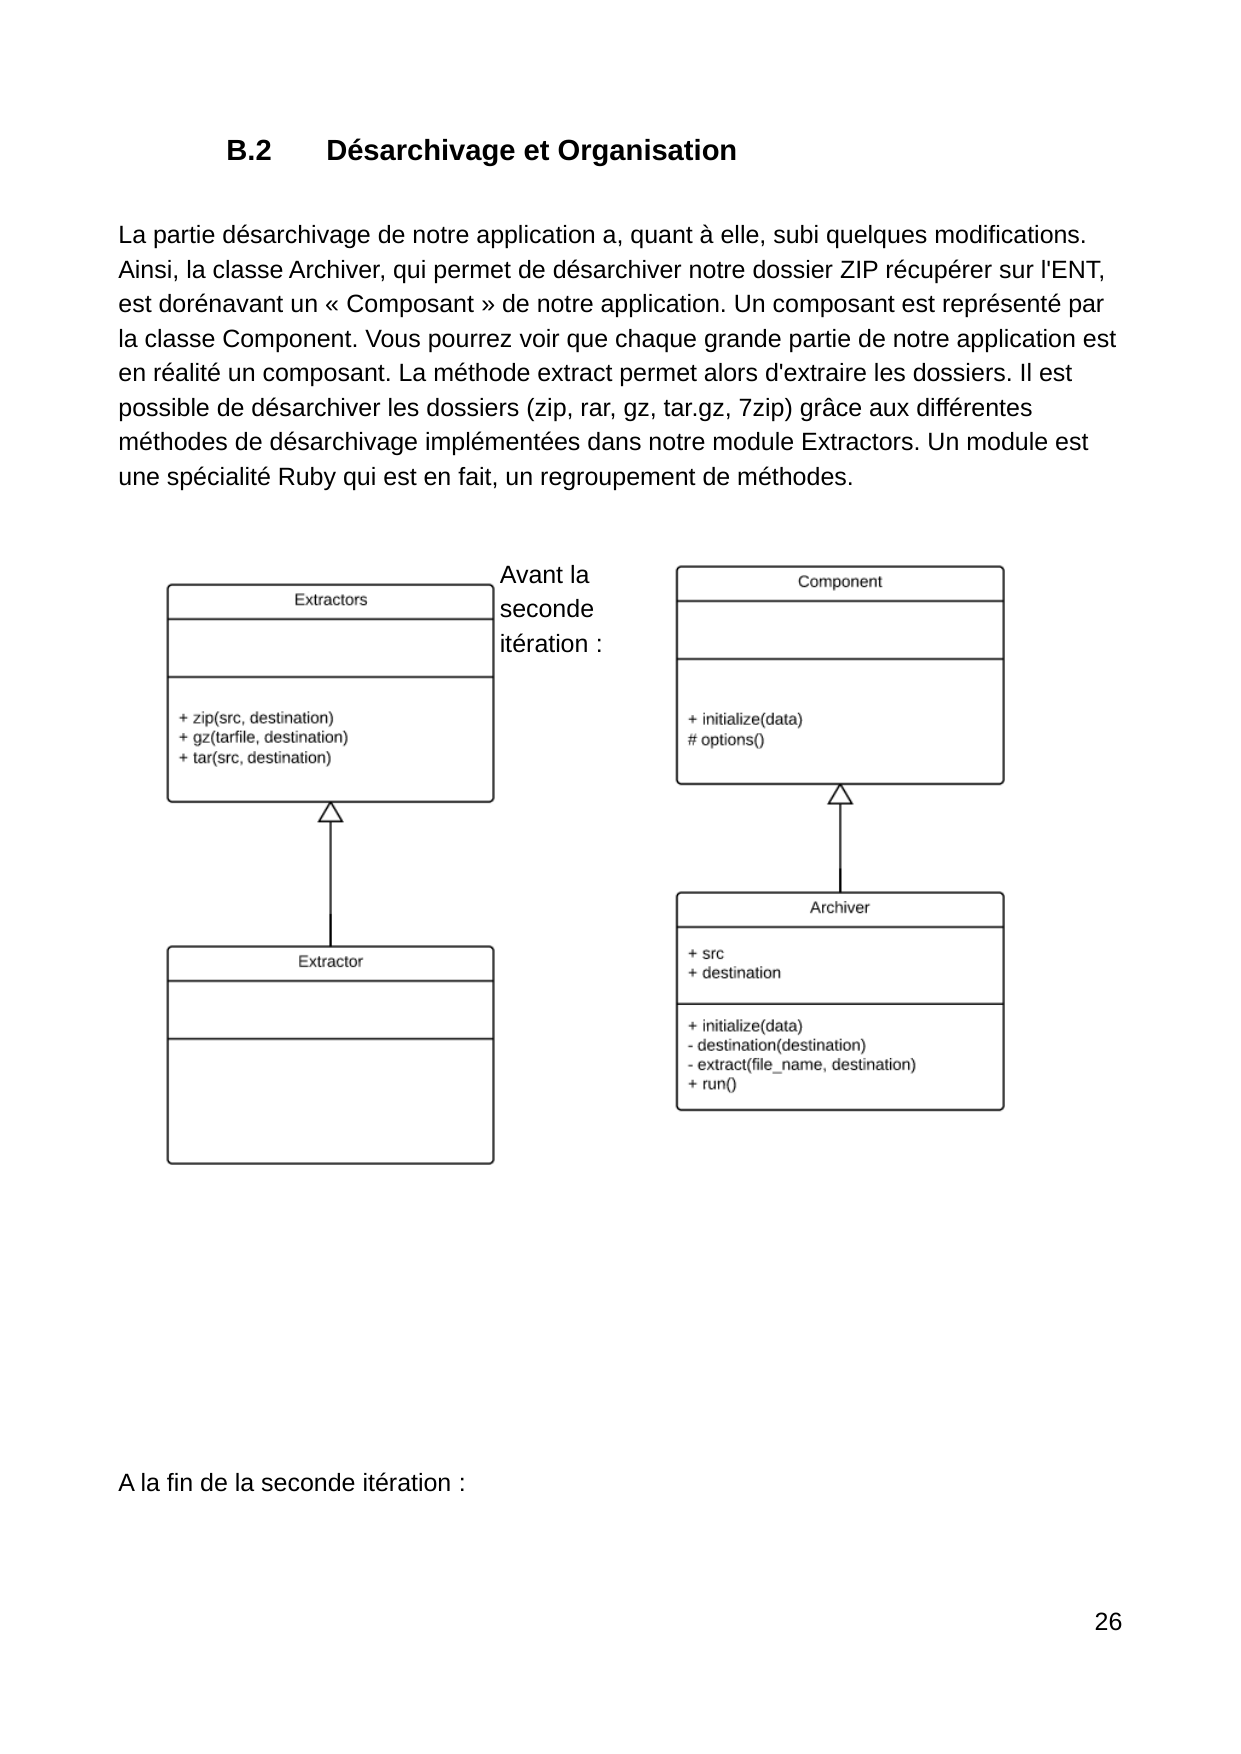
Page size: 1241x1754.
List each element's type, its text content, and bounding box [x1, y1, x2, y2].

picture [627, 546, 1032, 1131]
text A la fin de la seconde itération : [118, 1467, 1122, 1496]
text [1032, 560, 1122, 657]
text Avant la seconde itération : [118, 560, 627, 657]
picture [159, 575, 500, 1174]
text La partie désarchivage de notre application a, quant à elle, subi quelques modifications. Ainsi, la classe Archiver, qui permet de désarchiver notre dossier ZIP récupérer sur l'ENT, est dorénavant un « Composant » de notre application. Un composant est représenté par la classe Component. Vous pourrez voir que chaque grande partie de notre application est en réalité un composant. La méthode extract permet alors d'extraire les dossiers. Il est possible de désarchiver les dossiers (zip, rar, gz, tar.gz, 7zip) grâce aux différentes méthodes de désarchivage implémentées dans notre module Extractors. Un module est une spécialité Ruby qui est en fait, un regroupement de méthodes. [118, 220, 1122, 490]
subtitle Désarchivage et Organisation [178, 133, 1122, 166]
